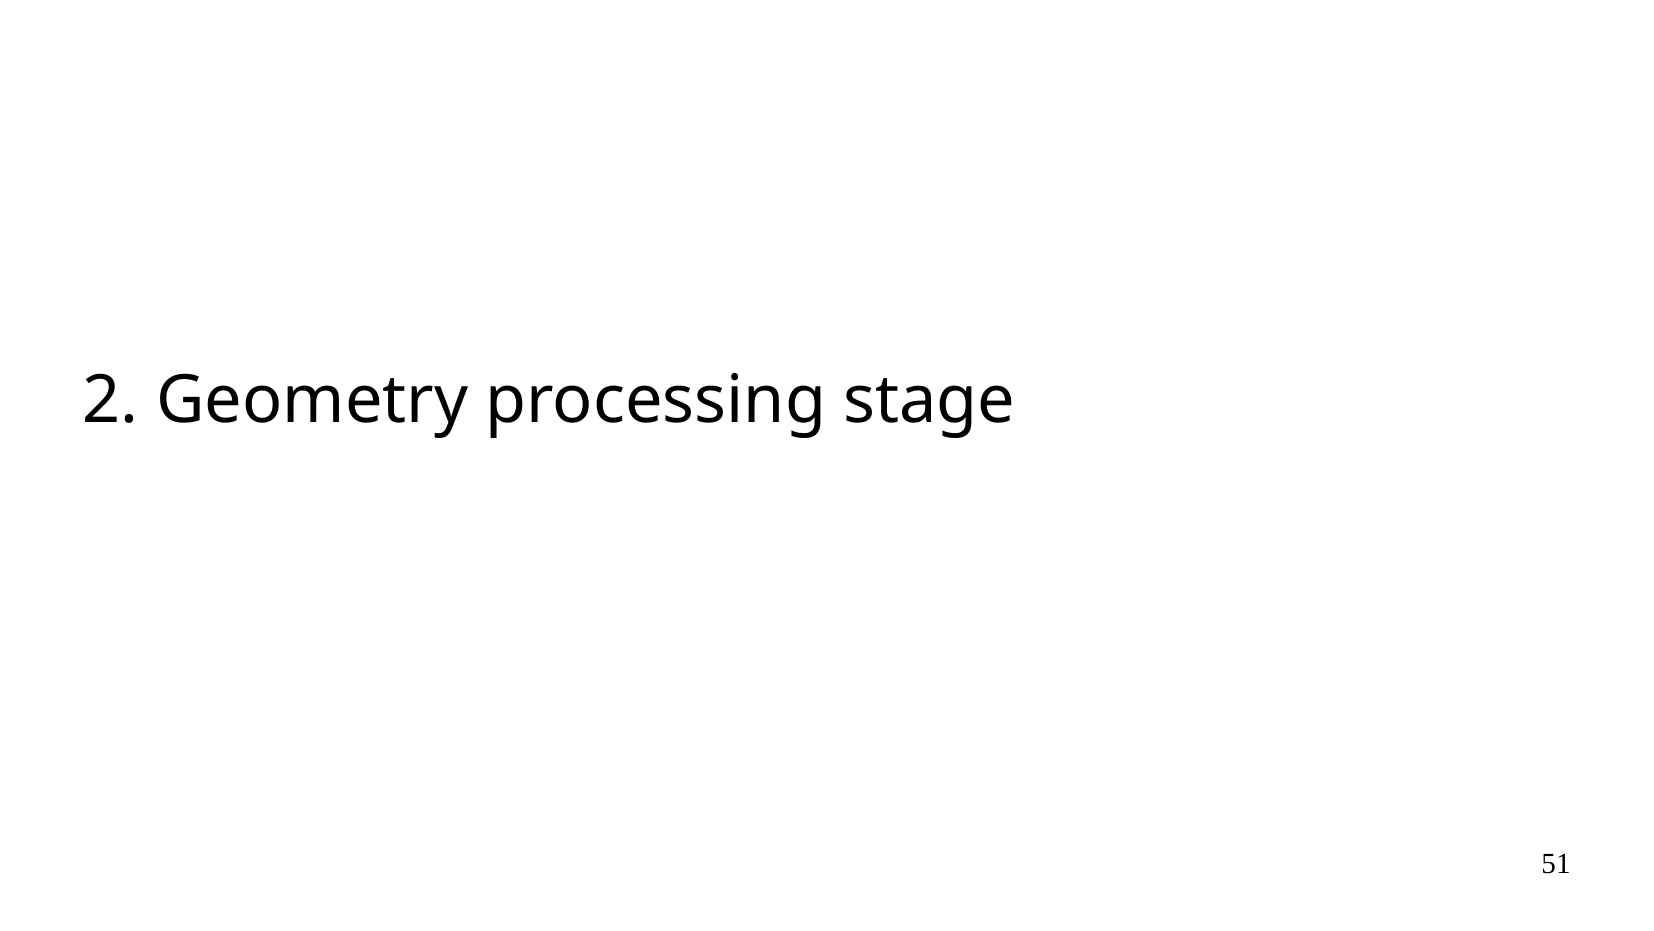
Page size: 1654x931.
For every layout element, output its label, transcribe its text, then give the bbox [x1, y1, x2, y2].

subtitle 2. Geometry processing stage [82, 37, 1571, 757]
